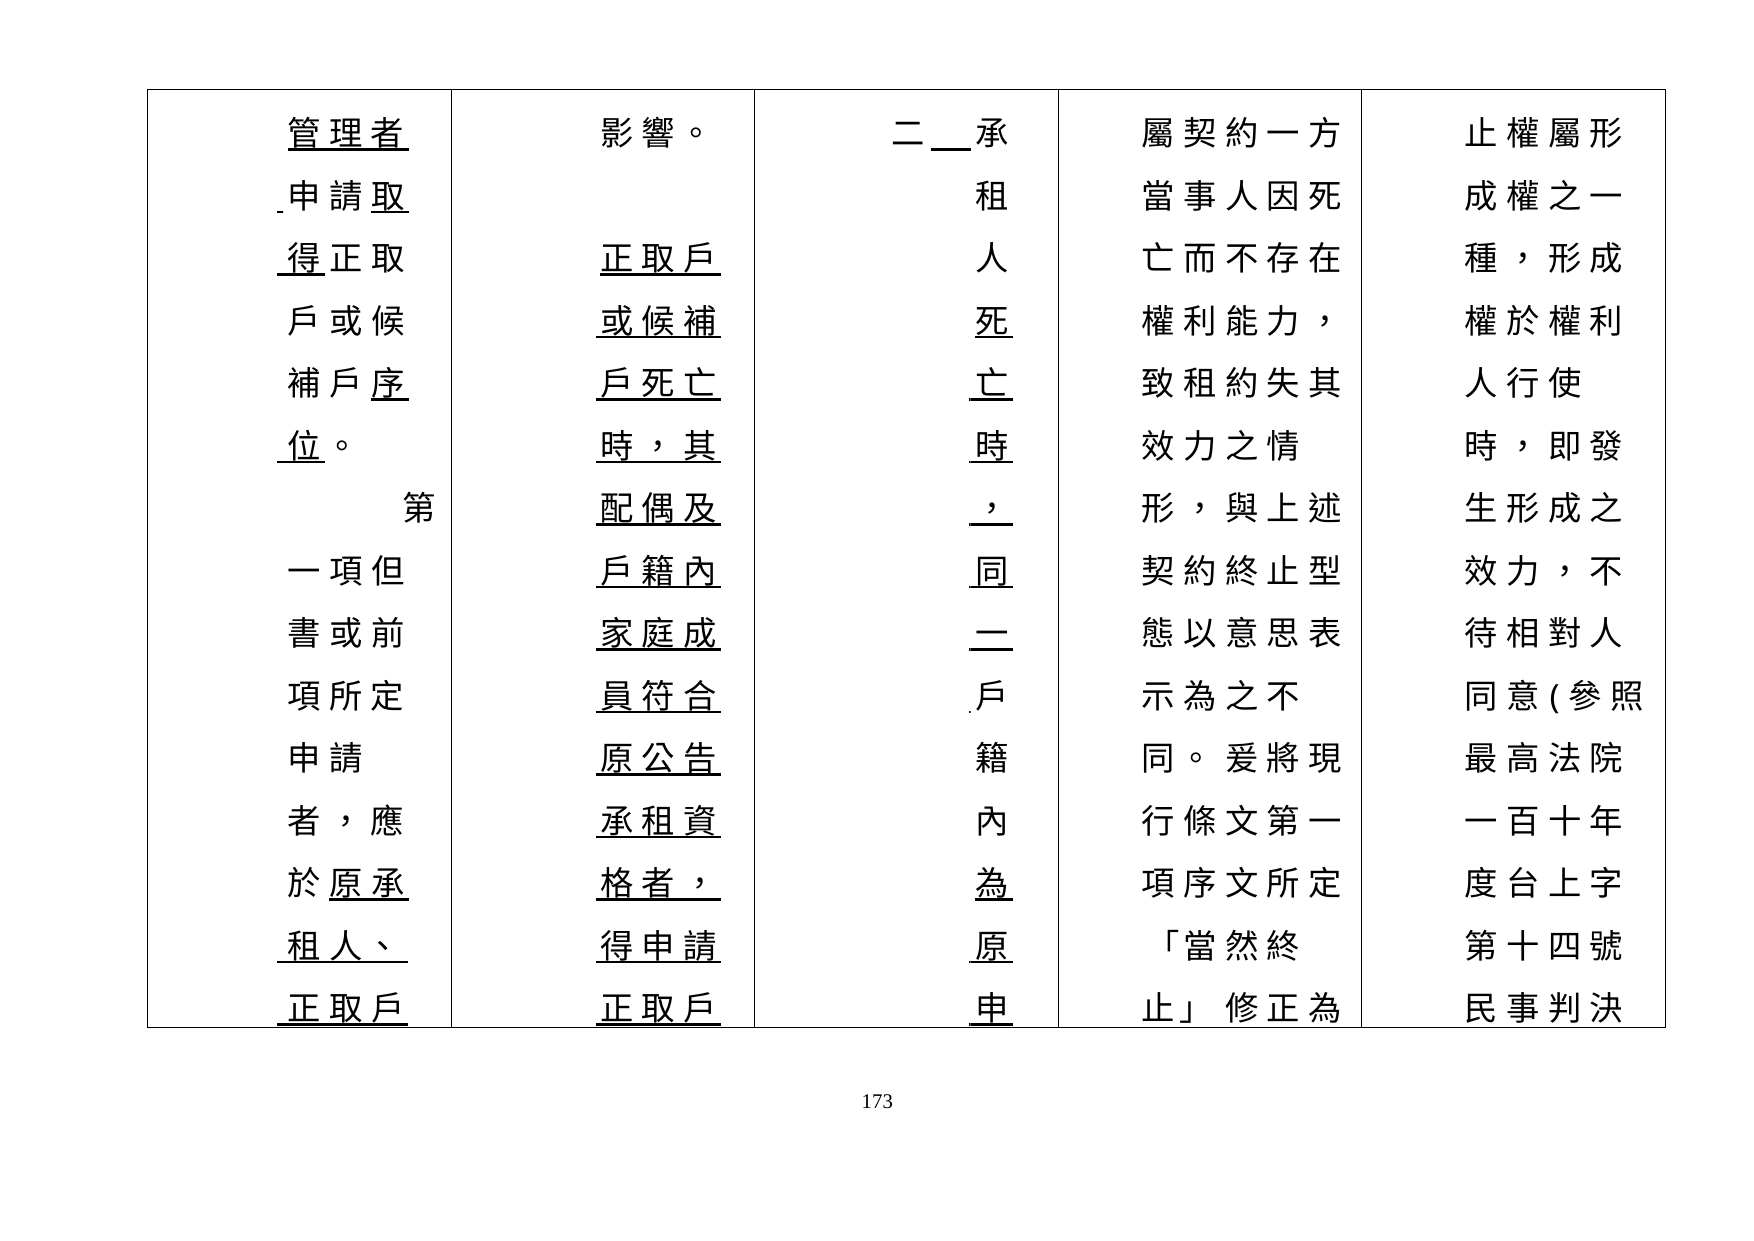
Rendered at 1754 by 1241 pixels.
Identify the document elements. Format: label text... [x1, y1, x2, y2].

table_cell 屬契約一方當事人因死亡而不存在權利能力，致租約失其效力之情形，與上述契約終止型態以意思表示為之不同。爰將現行條文第一項序文所定「當然終止」修正為 [1059, 90, 1361, 1027]
table_cell 影響。 正取戶或候補戶死亡時，其配偶及戶籍內家庭成員符合原公告承租資格者，得申請正取戶 [452, 90, 754, 1027]
table_cell 管理者申請取得正取戶或候補戶序位。 第一項但書或前項所定申請者，應於原承租人、正取戶 [148, 90, 451, 1027]
table_cell 止權屬形成權之一種，形成權於權利人行使時，即發生形成之效力，不待相對人同意(參照最高法院一百十年度台上字第十四號民事判決 [1362, 90, 1665, 1027]
table_cell 二 承租人死亡時，同一戶籍內為原申 [755, 90, 1058, 1027]
